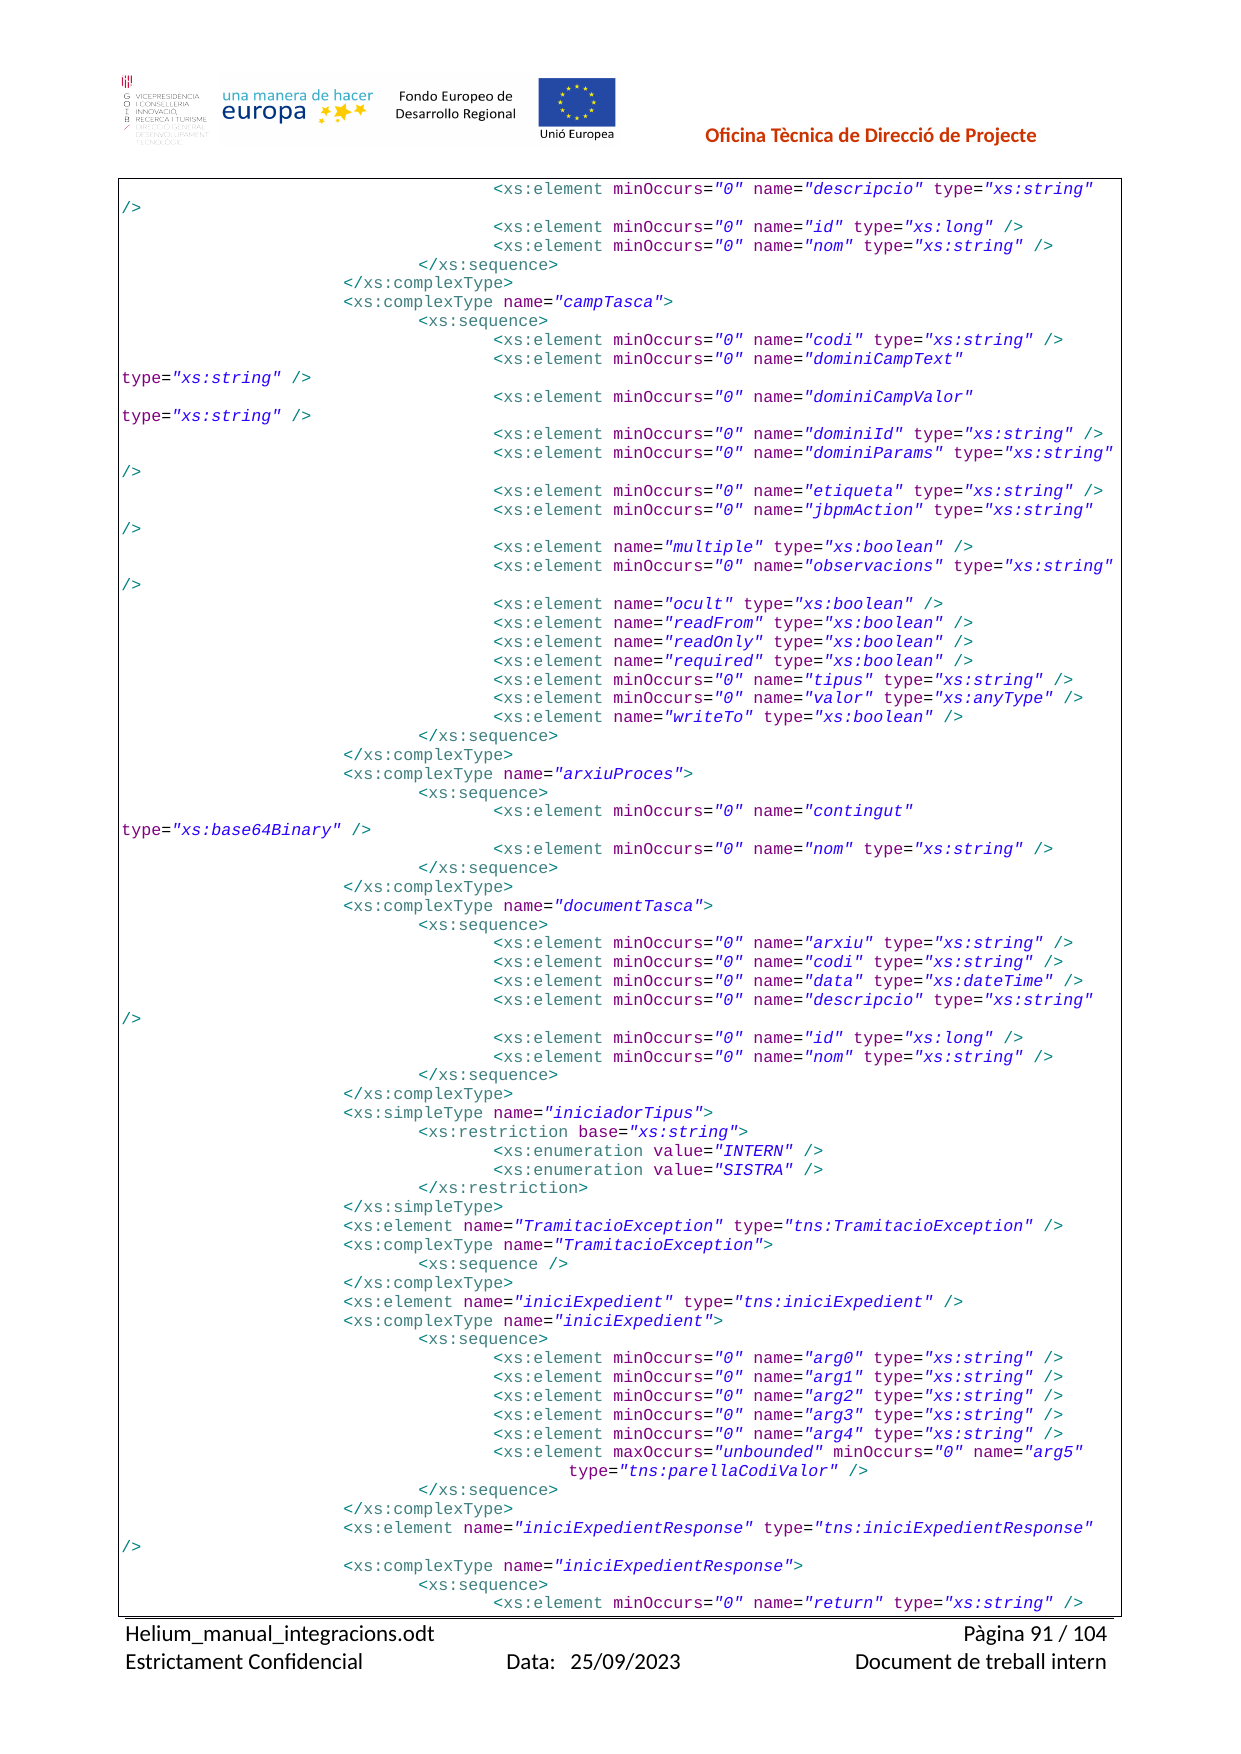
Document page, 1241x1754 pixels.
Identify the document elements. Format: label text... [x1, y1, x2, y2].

text <xs:enumeration value="INTERN" /> [119, 1139, 1121, 1158]
text </xs:complexType> [119, 743, 1121, 762]
text <xs:complexType name="TramitacioException"> [119, 1233, 1121, 1252]
text <xs:element minOccurs="0" name="return" type="xs:string" /> [119, 1592, 1121, 1616]
text <xs:element name="iniciExpedient" type="tns:iniciExpedient" /> [119, 1290, 1121, 1309]
text <xs:sequence> [119, 1573, 1121, 1592]
text <xs:element name="required" type="xs:boolean" /> [119, 649, 1121, 668]
text <xs:complexType name="campTasca"> [119, 291, 1121, 310]
text </xs:sequence> [119, 253, 1121, 272]
text <xs:element minOccurs="0" name="dominiCampValor" type="xs:string" /> [119, 385, 1121, 423]
text <xs:element name="readOnly" type="xs:boolean" /> [119, 630, 1121, 649]
text <xs:element minOccurs="0" name="observacions" type="xs:string" /> [119, 555, 1121, 592]
text <xs:element minOccurs="0" name="arg0" type="xs:string" /> [119, 1347, 1121, 1366]
text type="tns:parellaCodiValor" /> [119, 1460, 1121, 1479]
text <xs:element minOccurs="0" name="codi" type="xs:string" /> [119, 328, 1121, 347]
text <xs:element minOccurs="0" name="dominiParams" type="xs:string" /> [119, 442, 1121, 479]
text <xs:complexType name="iniciExpedientResponse"> [119, 1554, 1121, 1573]
text <xs:element minOccurs="0" name="arg3" type="xs:string" /> [119, 1403, 1121, 1422]
text <xs:simpleType name="iniciadorTipus"> [119, 1102, 1121, 1120]
text <xs:element minOccurs="0" name="arg2" type="xs:string" /> [119, 1384, 1121, 1403]
text <xs:element minOccurs="0" name="nom" type="xs:string" /> [119, 1045, 1121, 1064]
text </xs:sequence> [119, 724, 1121, 743]
text </xs:complexType> [119, 875, 1121, 894]
text <xs:element name="ocult" type="xs:boolean" /> [119, 592, 1121, 611]
text <xs:element minOccurs="0" name="valor" type="xs:anyType" /> [119, 687, 1121, 706]
text </xs:sequence> [119, 1479, 1121, 1497]
text <xs:element minOccurs="0" name="descripcio" type="xs:string" /> [119, 179, 1121, 215]
picture [219, 73, 621, 147]
text <xs:complexType name="arxiuProces"> [119, 762, 1121, 781]
text <xs:element minOccurs="0" name="arg1" type="xs:string" /> [119, 1366, 1121, 1384]
text </xs:sequence> [119, 1064, 1121, 1083]
text <xs:element name="multiple" type="xs:boolean" /> [119, 536, 1121, 555]
text <xs:complexType name="documentTasca"> [119, 894, 1121, 913]
text <xs:element minOccurs="0" name="arxiu" type="xs:string" /> [119, 932, 1121, 951]
text <xs:sequence> [119, 913, 1121, 932]
text <xs:element minOccurs="0" name="contingut" type="xs:base64Binary" /> [119, 800, 1121, 838]
text </xs:complexType> [119, 1083, 1121, 1102]
text </xs:complexType> [119, 1497, 1121, 1516]
text <xs:element minOccurs="0" name="arg4" type="xs:string" /> [119, 1422, 1121, 1441]
text <xs:element minOccurs="0" name="jbpmAction" type="xs:string" /> [119, 498, 1121, 536]
text <xs:sequence> [119, 1328, 1121, 1347]
text <xs:restriction base="xs:string"> [119, 1120, 1121, 1139]
text <xs:element name="readFrom" type="xs:boolean" /> [119, 611, 1121, 630]
text <xs:element name="TramitacioException" type="tns:TramitacioException" /> [119, 1215, 1121, 1233]
text <xs:element minOccurs="0" name="tipus" type="xs:string" /> [119, 668, 1121, 687]
text <xs:element minOccurs="0" name="nom" type="xs:string" /> [119, 838, 1121, 856]
text </xs:complexType> [119, 1271, 1121, 1290]
text <xs:element minOccurs="0" name="id" type="xs:long" /> [119, 215, 1121, 234]
picture [118, 73, 213, 147]
text <xs:element minOccurs="0" name="nom" type="xs:string" /> [119, 234, 1121, 253]
text <xs:element minOccurs="0" name="id" type="xs:long" /> [119, 1026, 1121, 1045]
text <xs:element maxOccurs="unbounded" minOccurs="0" name="arg5" [119, 1441, 1121, 1460]
text <xs:complexType name="iniciExpedient"> [119, 1309, 1121, 1328]
text </xs:restriction> [119, 1177, 1121, 1196]
text <xs:element minOccurs="0" name="dominiCampText" type="xs:string" /> [119, 347, 1121, 385]
text </xs:simpleType> [119, 1196, 1121, 1215]
text <xs:element minOccurs="0" name="dominiId" type="xs:string" /> [119, 423, 1121, 442]
text </xs:complexType> [119, 272, 1121, 291]
text <xs:sequence> [119, 781, 1121, 800]
text <xs:enumeration value="SISTRA" /> [119, 1158, 1121, 1177]
text <xs:sequence> [119, 310, 1121, 328]
text <xs:element name="iniciExpedientResponse" type="tns:iniciExpedientResponse" /> [119, 1516, 1121, 1554]
text <xs:element minOccurs="0" name="etiqueta" type="xs:string" /> [119, 479, 1121, 498]
text <xs:element minOccurs="0" name="descripcio" type="xs:string" /> [119, 988, 1121, 1026]
text <xs:element minOccurs="0" name="codi" type="xs:string" /> [119, 951, 1121, 969]
text <xs:sequence /> [119, 1252, 1121, 1271]
text <xs:element minOccurs="0" name="data" type="xs:dateTime" /> [119, 969, 1121, 988]
text <xs:element name="writeTo" type="xs:boolean" /> [119, 706, 1121, 724]
text </xs:sequence> [119, 856, 1121, 875]
